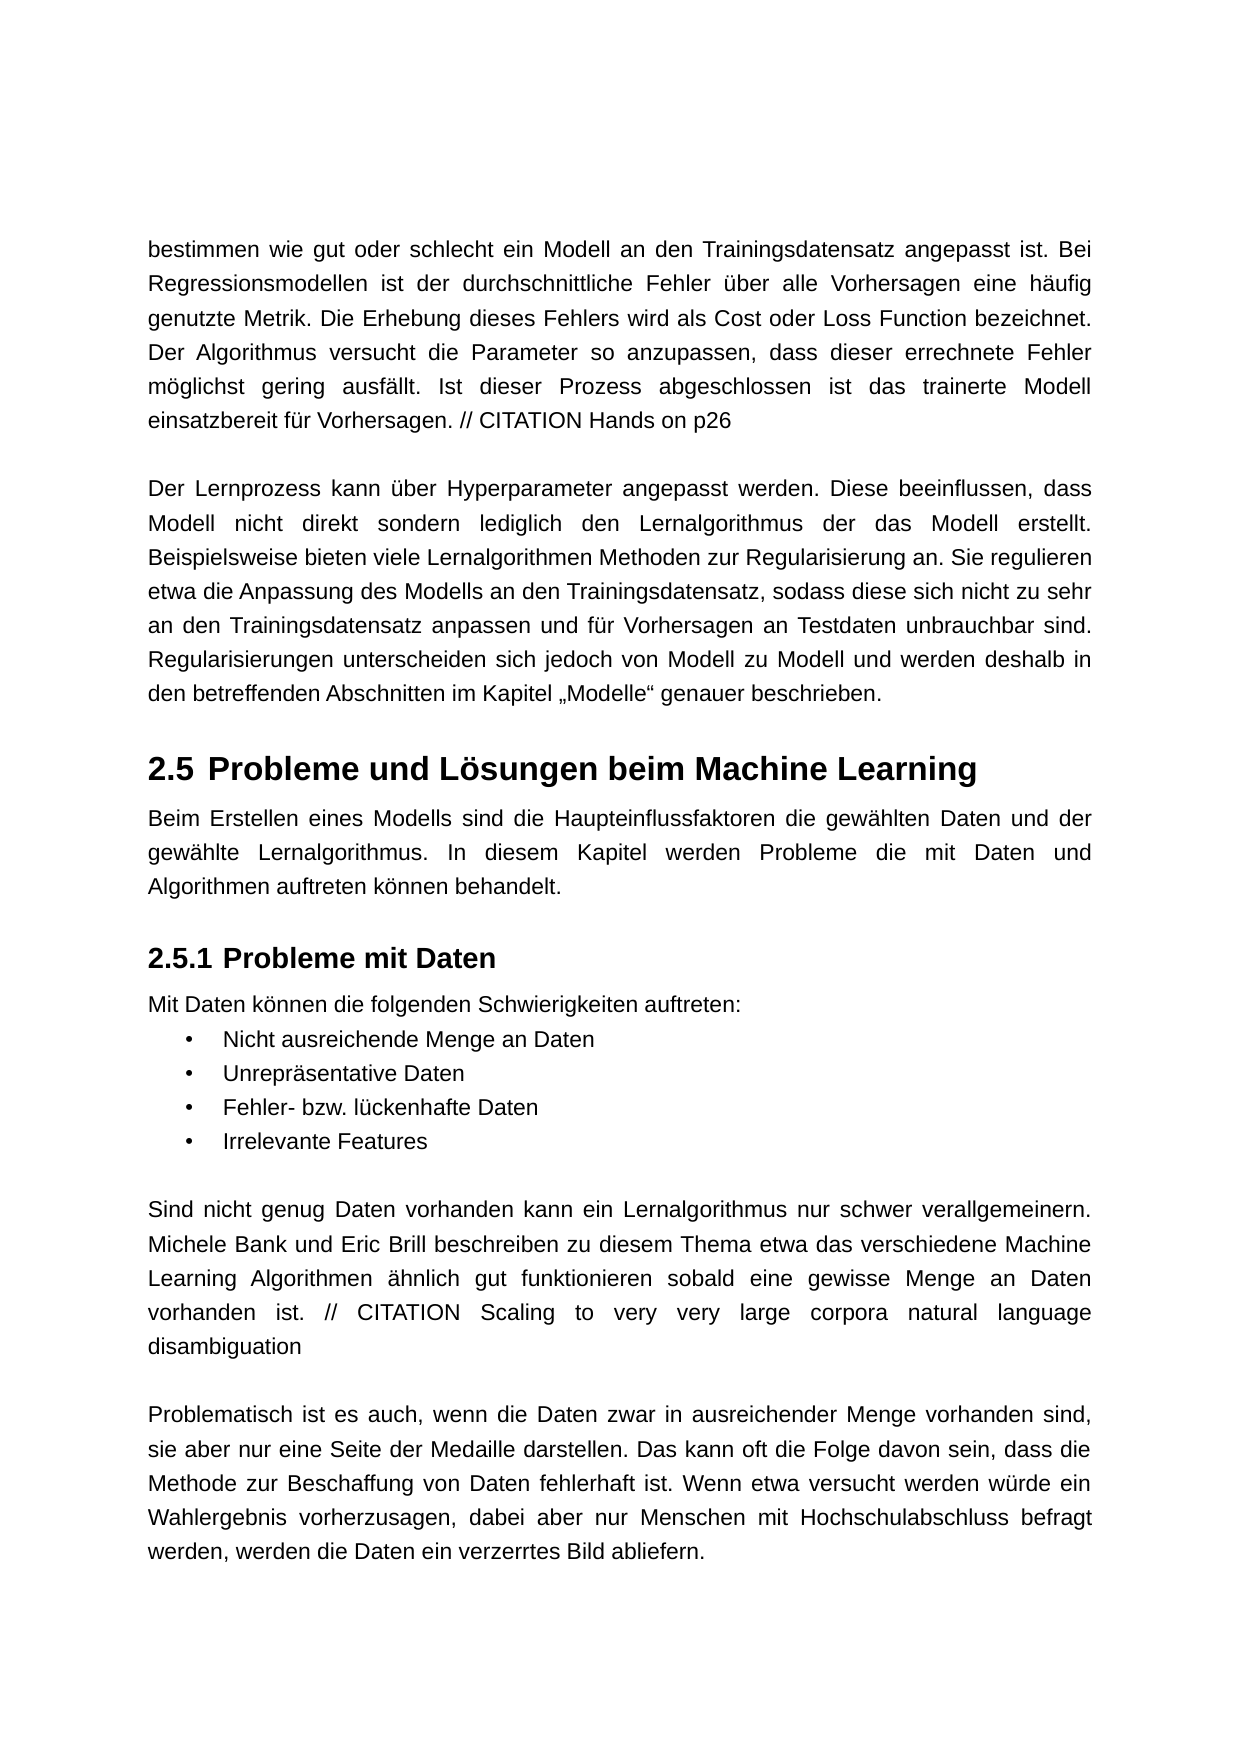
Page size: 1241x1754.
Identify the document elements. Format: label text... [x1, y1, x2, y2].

list Irrelevante Features [185, 1128, 1092, 1154]
text Der Lernprozess kann über Hyperparameter angepasst werden. Diese beeinflussen, dass Modell nicht direkt sondern lediglich den Lernalgorithmus der das Modell erstellt. Beispielsweise bieten viele Lernalgorithmen Methoden zur Regularisierung an. Sie regulieren etwa die Anpassung des Modells an den Trainingsdatensatz, sodass diese sich nicht zu sehr an den Trainingsdatensatz anpassen und für Vorhersagen an Testdaten unbrauchbar sind. Regularisierungen unterscheiden sich jedoch von Modell zu Modell und werden deshalb in den betreffenden Abschnitten im Kapitel „Modelle“ genauer beschrieben. [148, 475, 1092, 707]
text Mit Daten können die folgenden Schwierigkeiten auftreten: [148, 991, 1092, 1018]
list Fehler- bzw. lückenhafte Daten [185, 1094, 1092, 1120]
subtitle Probleme mit Daten [148, 942, 1092, 975]
list Nicht ausreichende Menge an Daten [185, 1026, 1092, 1052]
text bestimmen wie gut oder schlecht ein Modell an den Trainingsdatensatz angepasst ist. Bei Regressionsmodellen ist der durchschnittliche Fehler über alle Vorhersagen eine häufig genutzte Metrik. Die Erhebung dieses Fehlers wird als Cost oder Loss Function bezeichnet. Der Algorithmus versucht die Parameter so anzupassen, dass dieser errechnete Fehler möglichst gering ausfällt. Ist dieser Prozess abgeschlossen ist das trainerte Modell einsatzbereit für Vorhersagen. // CITATION Hands on p26 [148, 236, 1092, 433]
text Problematisch ist es auch, wenn die Daten zwar in ausreichender Menge vorhanden sind, sie aber nur eine Seite der Medaille darstellen. Das kann oft die Folge davon sein, dass die Methode zur Beschaffung von Daten fehlerhaft ist. Wenn etwa versucht werden würde ein Wahlergebnis vorherzusagen, dabei aber nur Menschen mit Hochschulabschluss befragt werden, werden die Daten ein verzerrtes Bild abliefern. [148, 1401, 1092, 1564]
list Unrepräsentative Daten [185, 1060, 1092, 1086]
subtitle Probleme und Lösungen beim Machine Learning [148, 749, 1092, 787]
text Beim Erstellen eines Modells sind die Haupteinflussfaktoren die gewählten Daten und der gewählte Lernalgorithmus. In diesem Kapitel werden Probleme die mit Daten und Algorithmen auftreten können behandelt. [148, 805, 1092, 899]
text Sind nicht genug Daten vorhanden kann ein Lernalgorithmus nur schwer verallgemeinern. Michele Bank und Eric Brill beschreiben zu diesem Thema etwa das verschiedene Machine Learning Algorithmen ähnlich gut funktionieren sobald eine gewisse Menge an Daten vorhanden ist. // CITATION Scaling to very very large corpora natural language disambiguation [148, 1196, 1092, 1359]
